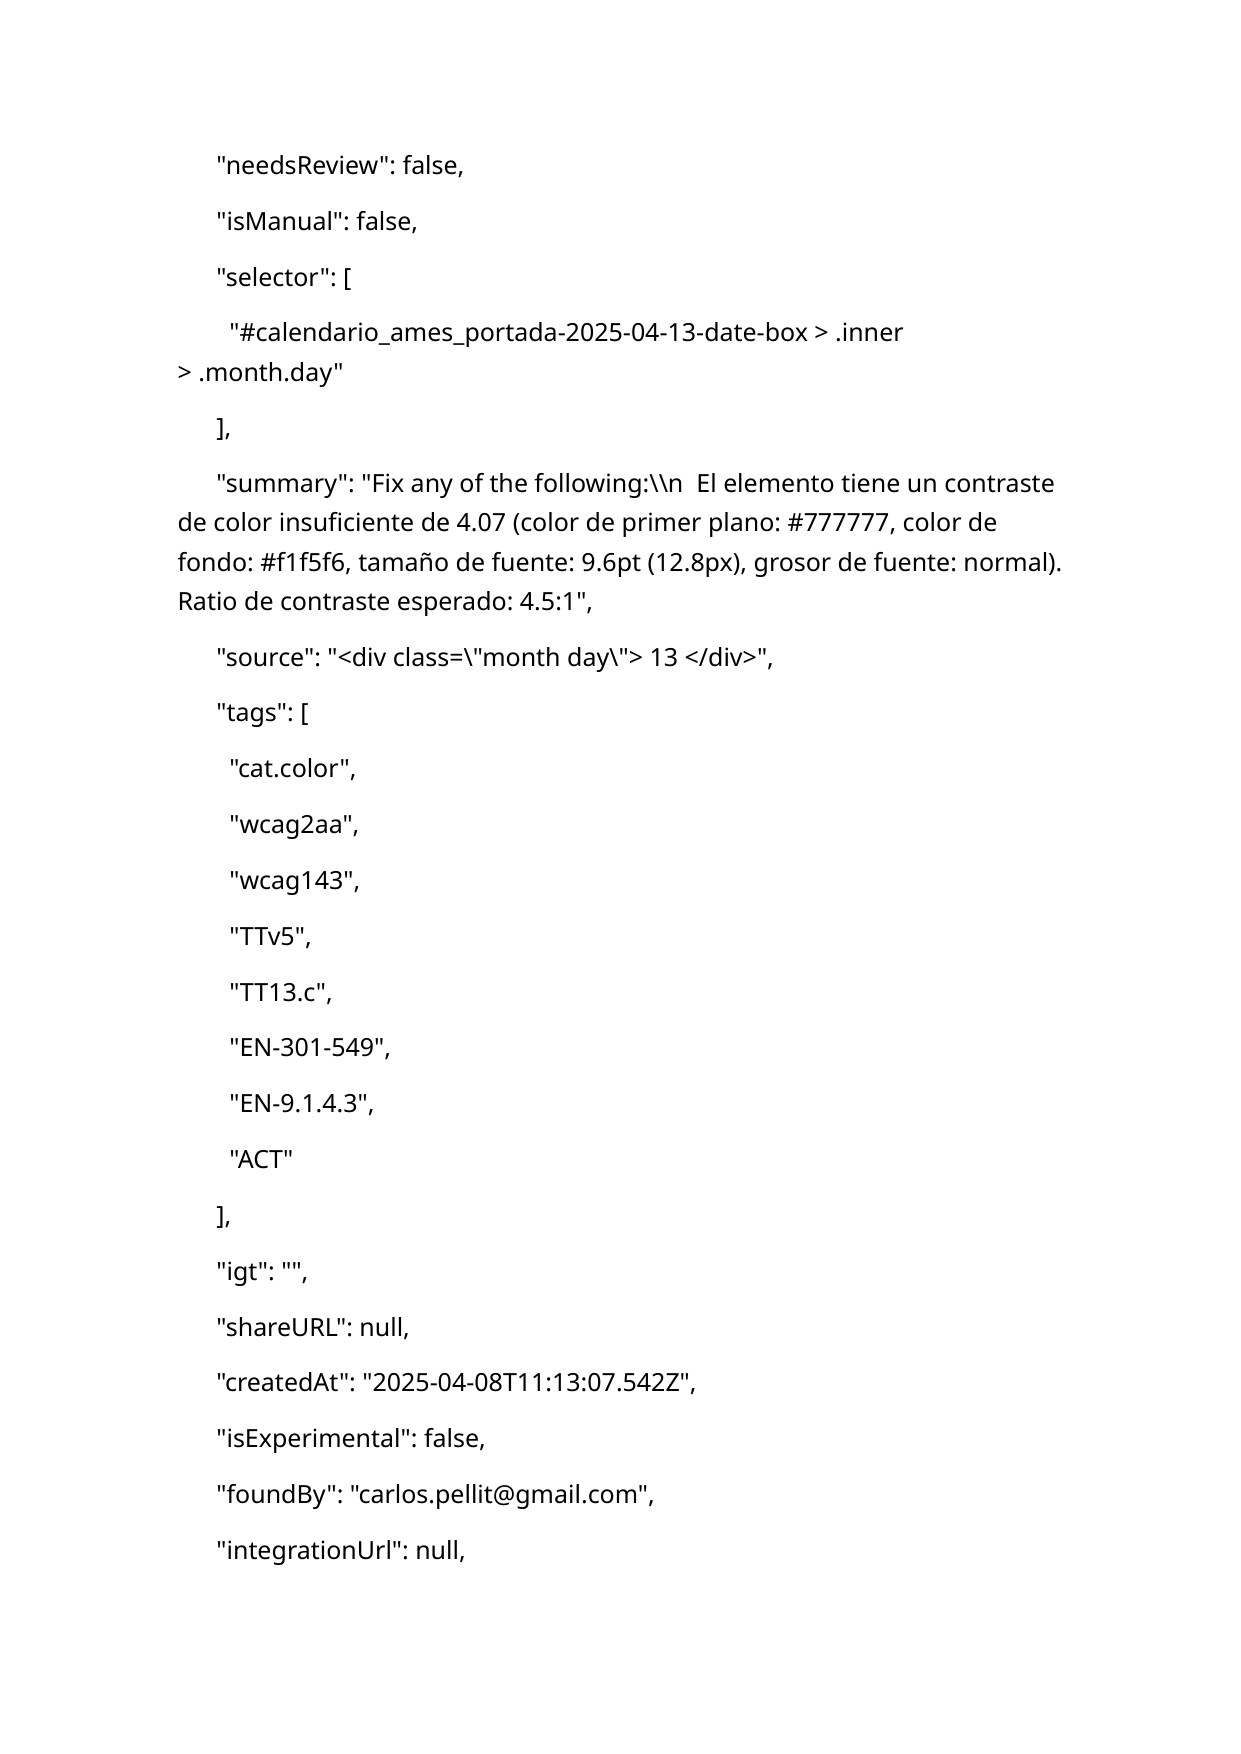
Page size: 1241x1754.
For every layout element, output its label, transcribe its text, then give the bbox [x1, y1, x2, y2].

text "source": "<div class=\"month day\"> 13 </div>", [177, 639, 1063, 673]
text "#calendario_ames_portada-2025-04-13-date-box > .inner > .month.day" [177, 315, 1063, 388]
text ], [177, 1198, 1063, 1232]
text "summary": "Fix any of the following:\\n El elemento tiene un contraste de color insuficiente de 4.07 (color de primer plano: #777777, color de fondo: #f1f5f6, tamaño de fuente: 9.6pt (12.8px), grosor de fuente: normal). Ratio de contraste esperado: 4.5:1", [177, 466, 1063, 617]
text "integrationUrl": null, [177, 1533, 1063, 1567]
text "igt": "", [177, 1253, 1063, 1287]
text "cat.color", [177, 751, 1063, 785]
text "EN-9.1.4.3", [177, 1086, 1063, 1120]
text "wcag143", [177, 863, 1063, 897]
text "tags": [ [177, 695, 1063, 729]
text "needsReview": false, [177, 148, 1063, 182]
text "wcag2aa", [177, 807, 1063, 841]
text "EN-301-549", [177, 1030, 1063, 1064]
text "isManual": false, [177, 203, 1063, 237]
text "selector": [ [177, 259, 1063, 293]
text "TT13.c", [177, 974, 1063, 1008]
text "TTv5", [177, 918, 1063, 952]
text ], [177, 410, 1063, 444]
text "foundBy": "carlos.pellit@gmail.com", [177, 1477, 1063, 1511]
text "createdAt": "2025-04-08T11:13:07.542Z", [177, 1365, 1063, 1399]
text "shareURL": null, [177, 1309, 1063, 1343]
text "ACT" [177, 1142, 1063, 1176]
text "isExperimental": false, [177, 1421, 1063, 1455]
